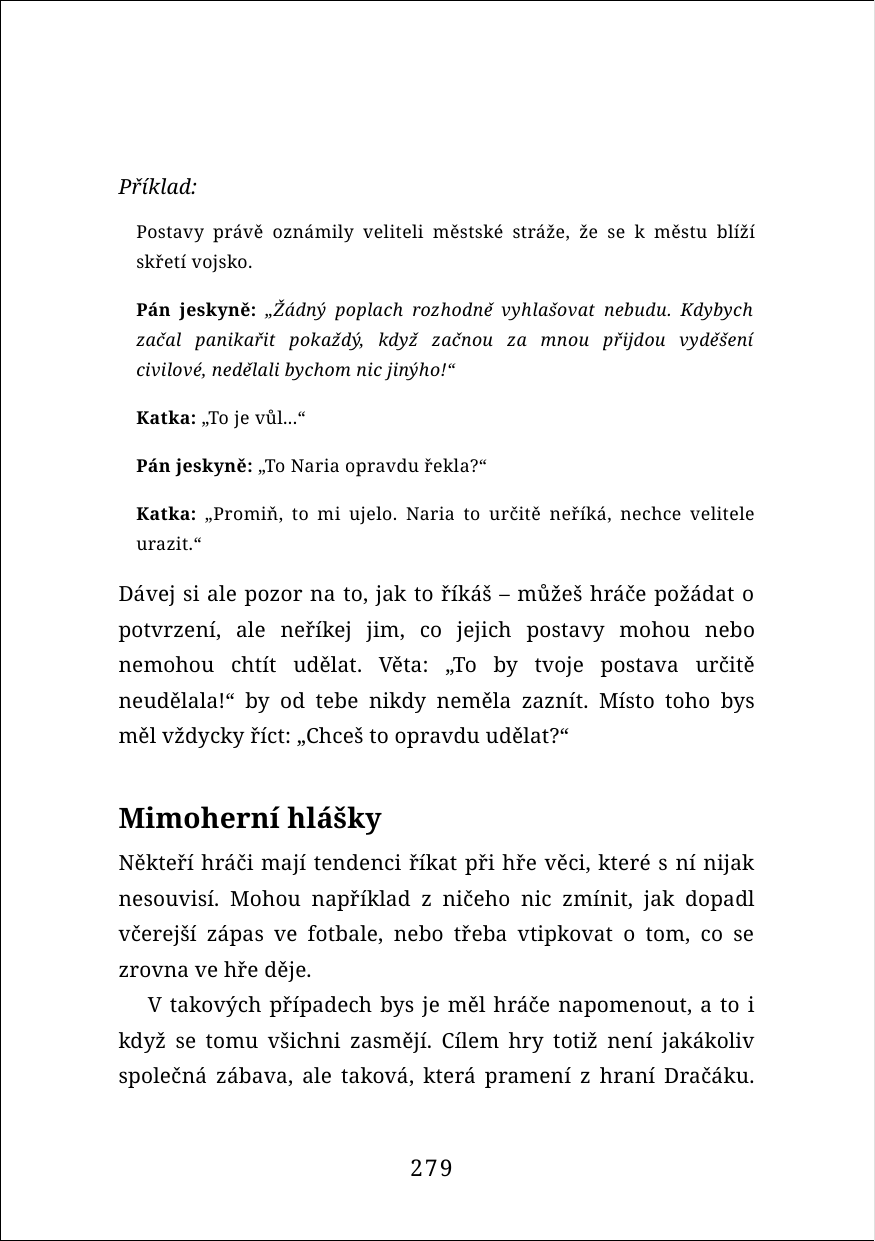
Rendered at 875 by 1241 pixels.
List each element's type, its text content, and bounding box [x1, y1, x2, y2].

text Katka: „To je vůl...“ [136, 406, 756, 430]
text Pán jeskyně: „Žádný poplach rozhodně vyhlašovat nebudu. Kdybych začal panikařit pokaždý, když začnou za mnou přijdou vyděšení civilové, nedělali bychom nic jinýho!“ [136, 297, 756, 382]
text Pán jeskyně: „To Naria opravdu řekla?“ [136, 453, 756, 478]
text Někteří hráči mají tendenci říkat při hře věci, které s ní nijak nesouvisí. Mohou například z ničeho nic zmínit, jak dopadl včerejší zápas ve fotbale, nebo třeba vtipkovat o tom, co se zrovna ve hře děje. V takových případech bys je měl hráče napomenout, a to i když se tomu všichni zasmějí. Cílem hry totiž není jakákoliv společná zábava, ale taková, která pramení z hraní Dračáku. [118, 848, 756, 1090]
text Postavy právě oznámily veliteli městské stráže, že se k městu blíží skřetí vojsko. [136, 219, 756, 273]
subtitle Mimoherní hlášky [118, 798, 756, 837]
text Příklad: [118, 172, 756, 200]
text Dávej si ale pozor na to, jak to říkáš – můžeš hráče požádat o potvrzení, ale neříkej jim, co jejich postavy mohou nebo nemohou chtít udělat. Věta: „To by tvoje postava určitě neudělala!“ by od tebe nikdy neměla zaznít. Místo toho bys měl vždycky říct: „Chceš to opravdu udělat?“ [118, 579, 756, 750]
text Katka: „Promiň, to mi ujelo. Naria to určitě neříká, nechce velitele urazit.“ [136, 501, 756, 556]
